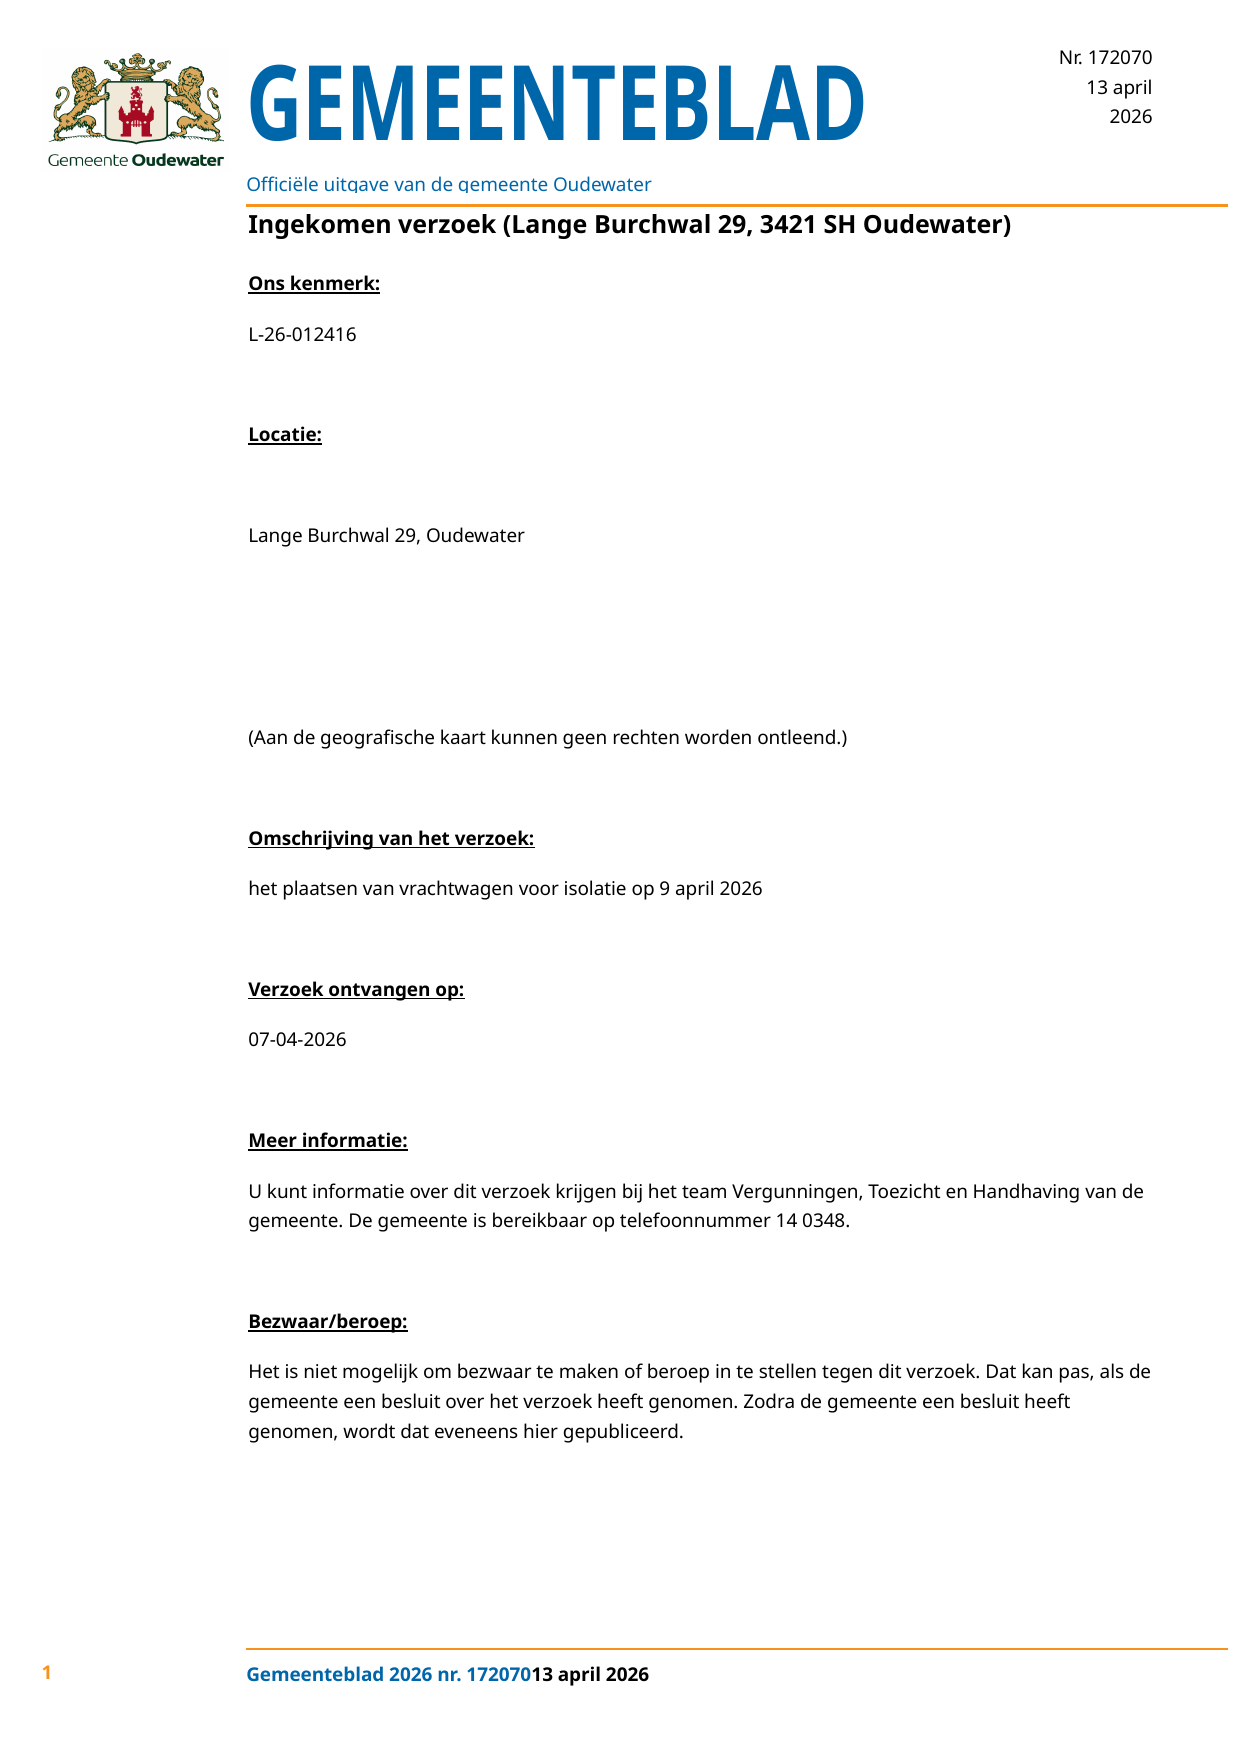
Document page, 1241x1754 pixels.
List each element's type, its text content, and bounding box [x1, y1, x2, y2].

text 07-04-2026 [248, 1027, 1152, 1052]
text Meer informatie: [248, 1127, 1152, 1153]
text U kunt informatie over dit verzoek krijgen bij het team Vergunningen, Toezicht en Handhaving van de gemeente. De gemeente is bereikbaar op telefoonnummer 14 0348. [248, 1178, 1152, 1233]
text Verzoek ontvangen op: [248, 976, 1152, 1002]
text Ons kenmerk: [248, 270, 1152, 296]
picture [41, 47, 231, 172]
text Ingekomen verzoek (Lange Burchwal 29, 3421 SH Oudewater) [248, 207, 1152, 241]
text Bezwaar/beroep: [248, 1308, 1152, 1334]
text Lange Burchwal 29, Oudewater [248, 522, 1152, 548]
text Locatie: [248, 422, 1152, 447]
text Omschrijving van het verzoek: [248, 825, 1152, 851]
text L-26-012416 [248, 321, 1152, 346]
text Het is niet mogelijk om bezwaar te maken of beroep in te stellen tegen dit verzoek. Dat kan pas, als de gemeente een besluit over het verzoek heeft genomen. Zodra de gemeente een besluit heeft genomen, wordt dat eveneens hier gepubliceerd. [248, 1359, 1152, 1443]
text het plaatsen van vrachtwagen voor isolatie op 9 april 2026 [248, 875, 1152, 901]
text (Aan de geografische kaart kunnen geen rechten worden ontleend.) [248, 724, 1152, 750]
